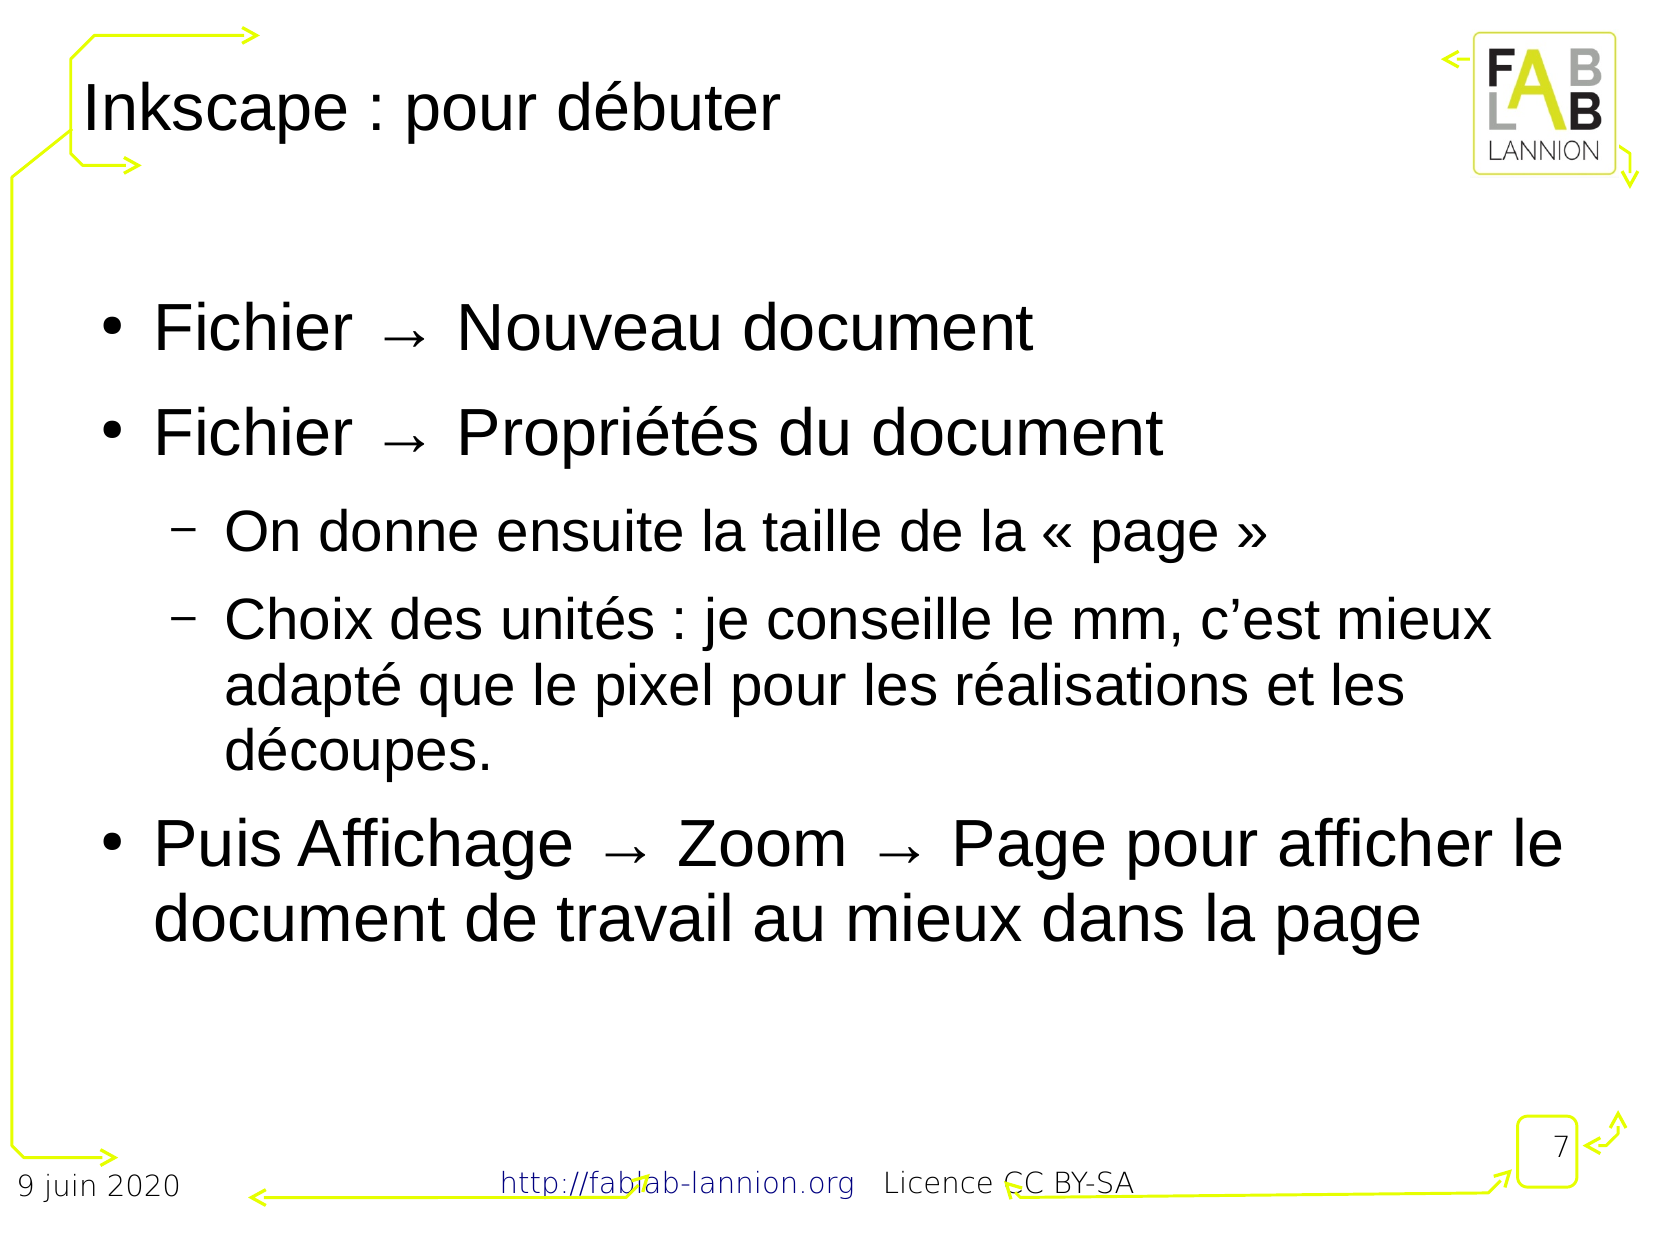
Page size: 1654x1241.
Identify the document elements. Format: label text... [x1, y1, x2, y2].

picture [1470, 29, 1619, 178]
title Inkscape : pour débuter [82, 49, 1441, 166]
list Fichier → Nouveau document Fichier → Propriétés du document On donne ensuite la taille de la « page » Choix des unités : je conseille le mm, c’est mieux adapté que le pixel pour les réalisations et les découpes. Puis Affichage → Zoom → Page pour afficher le document de travail au mieux dans la page [82, 290, 1571, 1010]
